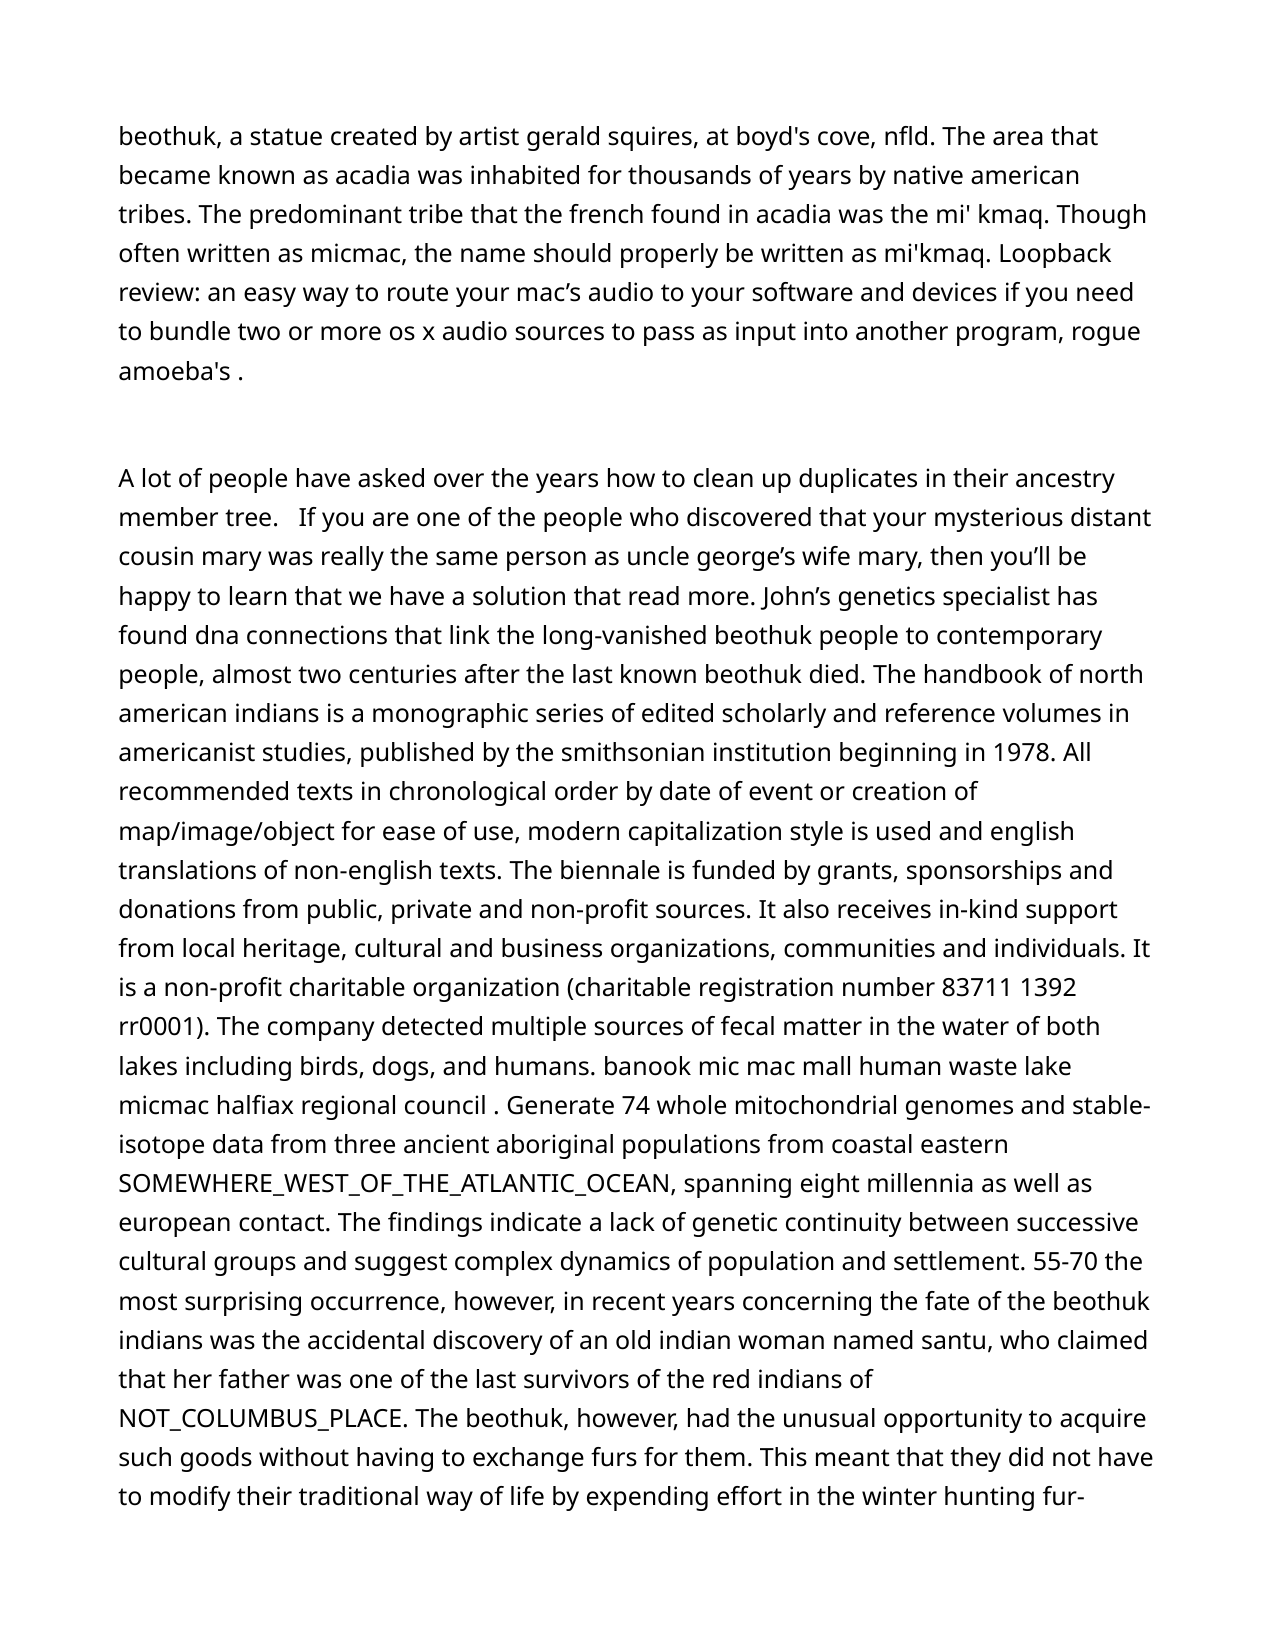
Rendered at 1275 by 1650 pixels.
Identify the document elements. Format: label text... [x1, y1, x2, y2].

text beothuk, a statue created by artist gerald squires, at boyd's cove, nfld. The area that became known as acadia was inhabited for thousands of years by native american tribes. The predominant tribe that the french found in acadia was the mi' kmaq. Though often written as micmac, the name should properly be written as mi'kmaq. Loopback review: an easy way to route your mac’s audio to your software and devices if you need to bundle two or more os x audio sources to pass as input into another program, rogue amoeba's . [118, 118, 1157, 387]
text A lot of people have asked over the years how to clean up duplicates in their ancestry member tree. If you are one of the people who discovered that your mysterious distant cousin mary was really the same person as uncle george’s wife mary, then you’ll be happy to learn that we have a solution that read more. John’s genetics specialist has found dna connections that link the long-vanished beothuk people to contemporary people, almost two centuries after the last known beothuk died. The handbook of north american indians is a monographic series of edited scholarly and reference volumes in americanist studies, published by the smithsonian institution beginning in 1978. All recommended texts in chronological order by date of event or creation of map/image/object for ease of use, modern capitalization style is used and english translations of non-english texts. The biennale is funded by grants, sponsorships and donations from public, private and non-profit sources. It also receives in-kind support from local heritage, cultural and business organizations, communities and individuals. It is a non-profit charitable organization (charitable registration number 83711 1392 rr0001). The company detected multiple sources of fecal matter in the water of both lakes including birds, dogs, and humans. banook mic mac mall human waste lake micmac halfiax regional council . Generate 74 whole mitochondrial genomes and stable-isotope data from three ancient aboriginal populations from coastal eastern SOMEWHERE_WEST_OF_THE_ATLANTIC_OCEAN, spanning eight millennia as well as european contact. The findings indicate a lack of genetic continuity between successive cultural groups and suggest complex dynamics of population and settlement. 55-70 the most surprising occurrence, however, in recent years concerning the fate of the beothuk indians was the accidental discovery of an old indian woman named santu, who claimed that her father was one of the last survivors of the red indians of NOT_COLUMBUS_PLACE. The beothuk, however, had the unusual opportunity to acquire such goods without having to exchange furs for them. This meant that they did not have to modify their traditional way of life by expending effort in the winter hunting fur- [118, 461, 1157, 1513]
